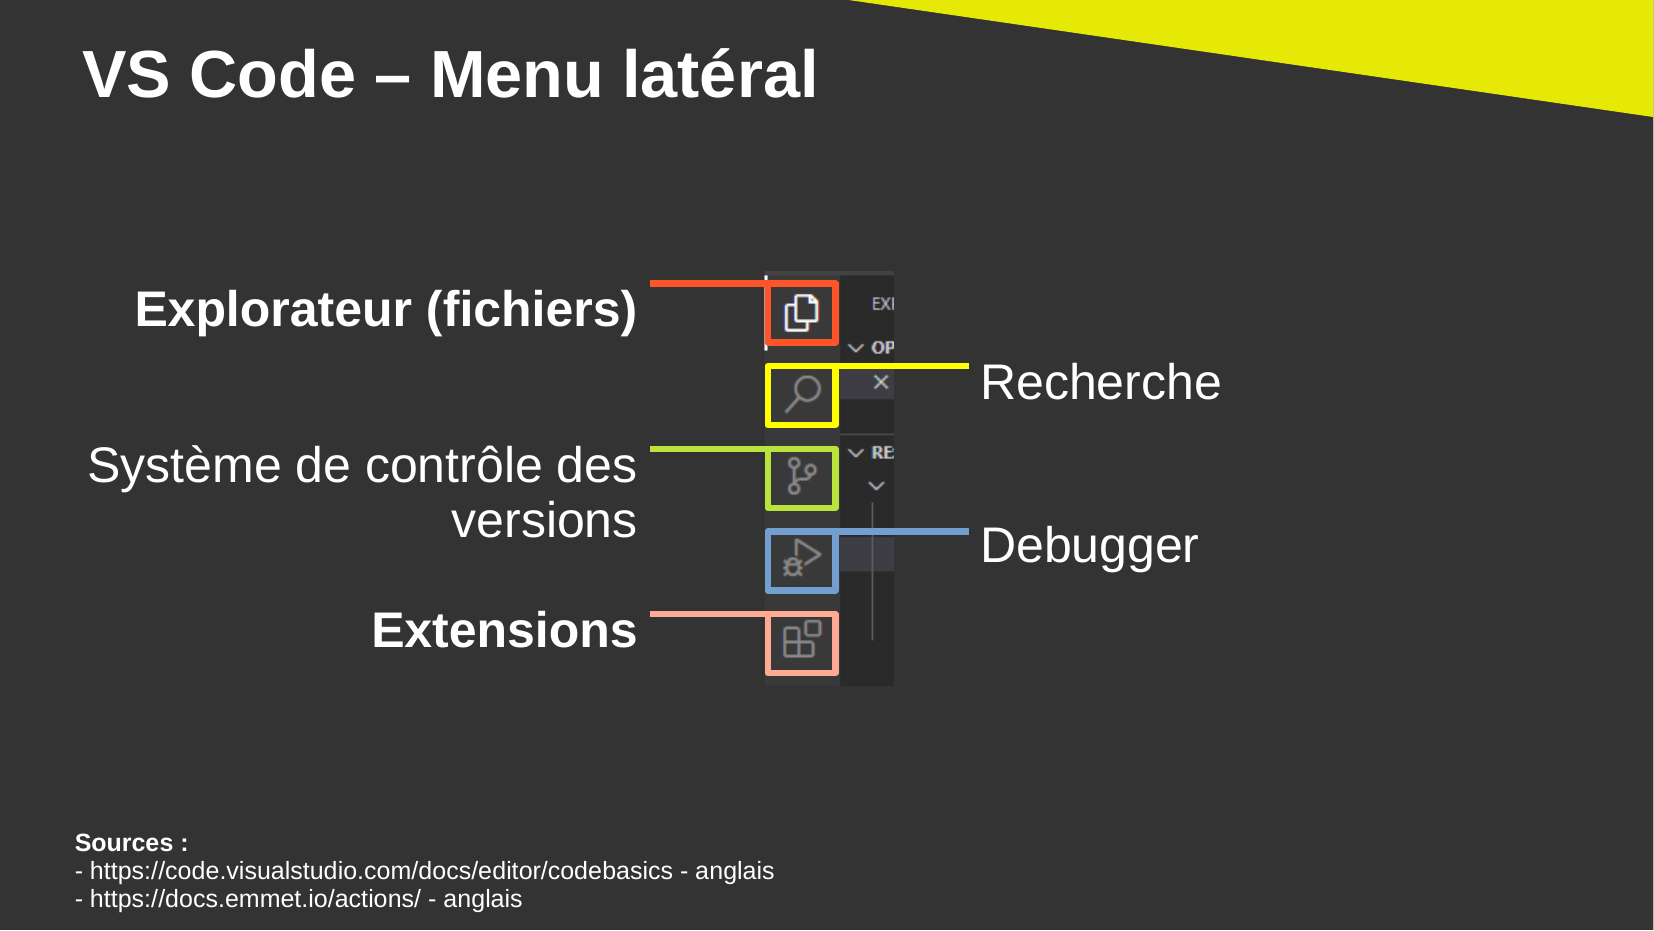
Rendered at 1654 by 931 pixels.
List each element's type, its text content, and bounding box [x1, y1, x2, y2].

title Recherche [980, 354, 1536, 416]
title Explorateur (fichiers) [82, 281, 638, 343]
title VS Code – Menu latéral [82, 37, 1571, 114]
picture [771, 617, 832, 670]
text_box [848, 0, 1654, 118]
picture [771, 369, 832, 422]
picture [771, 535, 832, 587]
picture [771, 452, 832, 505]
picture [760, 271, 894, 686]
text_box Sources : - https://code.visualstudio.com/docs/editor/codebasics - anglais - https://docs.emmet.io/actions/ - anglais [60, 821, 1546, 931]
title Extensions [236, 602, 638, 686]
title Système de contrôle des versions [11, 437, 638, 568]
title Debugger [980, 517, 1536, 579]
picture [771, 287, 832, 339]
